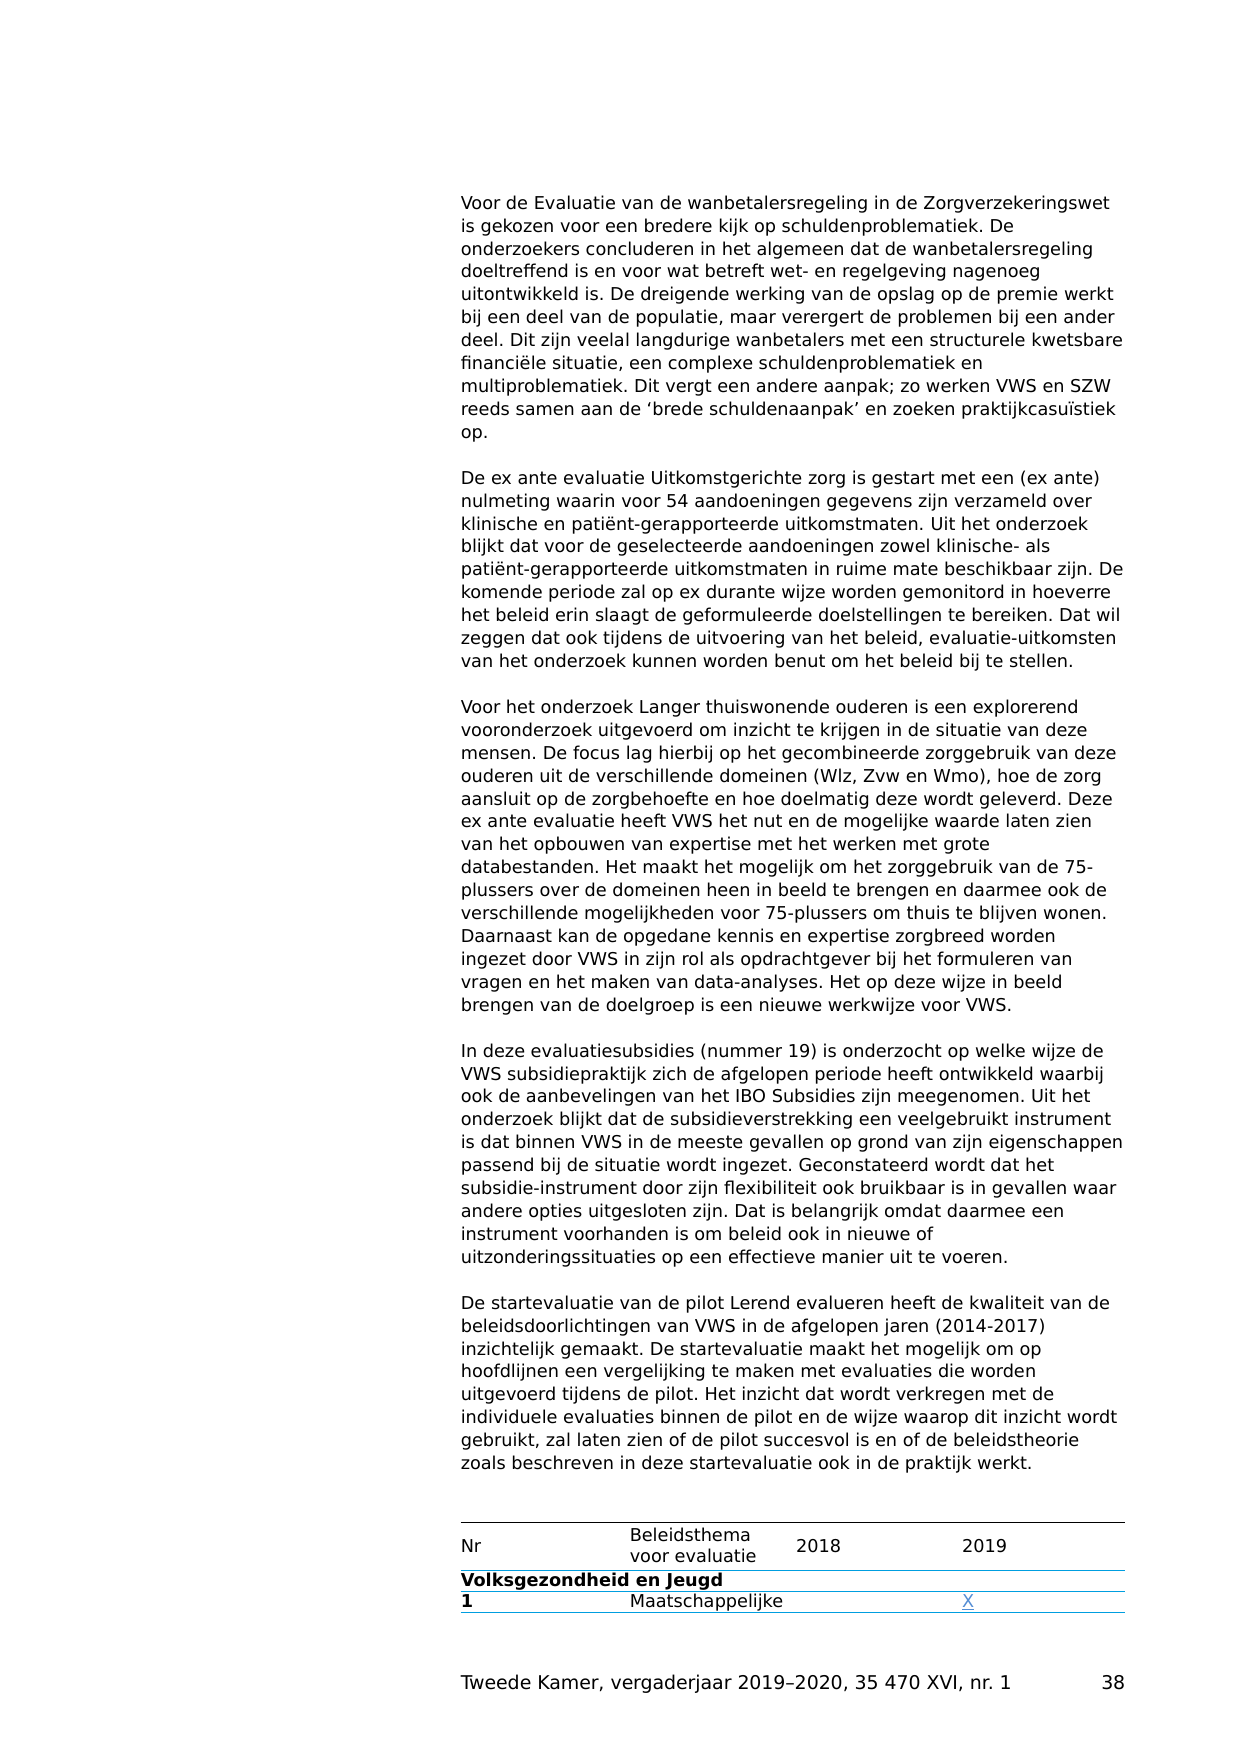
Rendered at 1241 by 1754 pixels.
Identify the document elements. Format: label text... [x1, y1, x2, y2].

table_cell Nr [461, 1523, 627, 1569]
text De startevaluatie van de pilot Lerend evalueren heeft de kwaliteit van de beleidsdoorlichtingen van VWS in de afgelopen jaren (2014-2017) inzichtelijk gemaakt. De startevaluatie maakt het mogelijk om op hoofdlijnen een vergelijking te maken met evaluaties die worden uitgevoerd tijdens de pilot. Het inzicht dat wordt verkregen met de individuele evaluaties binnen de pilot en de wijze waarop dit inzicht wordt gebruikt, zal laten zien of de pilot succesvol is en of de beleidstheorie zoals beschreven in deze startevaluatie ook in de praktijk werkt. [461, 1291, 1125, 1474]
table_cell Beleidsthema voor evaluatie [627, 1523, 793, 1569]
table_cell 2018 [793, 1523, 959, 1569]
text De ex ante evaluatie Uitkomstgerichte zorg is gestart met een (ex ante) nulmeting waarin voor 54 aandoeningen gegevens zijn verzameld over klinische en patiënt-gerapporteerde uitkomstmaten. Uit het onderzoek blijkt dat voor de geselecteerde aandoeningen zowel klinische- als patiënt-gerapporteerde uitkomstmaten in ruime mate beschikbaar zijn. De komende periode zal op ex durante wijze worden gemonitord in hoeverre het beleid erin slaagt de geformuleerde doelstellingen te bereiken. Dat wil zeggen dat ook tijdens de uitvoering van het beleid, evaluatie-uitkomsten van het onderzoek kunnen worden benut om het beleid bij te stellen. [461, 466, 1125, 672]
text In deze evaluatiesubsidies (nummer 19) is onderzocht op welke wijze de VWS subsidiepraktijk zich de afgelopen periode heeft ontwikkeld waarbij ook de aanbevelingen van het IBO Subsidies zijn meegenomen. Uit het onderzoek blijkt dat de subsidieverstrekking een veelgebruikt instrument is dat binnen VWS in de meeste gevallen op grond van zijn eigenschappen passend bij de situatie wordt ingezet. Geconstateerd wordt dat het subsidie-instrument door zijn flexibiliteit ook bruikbaar is in gevallen waar andere opties uitgesloten zijn. Dat is belangrijk omdat daarmee een instrument voorhanden is om beleid ook in nieuwe of uitzonderingssituaties op een effectieve manier uit te voeren. [461, 1039, 1125, 1268]
table_cell [793, 1571, 959, 1591]
text Voor het onderzoek Langer thuiswonende ouderen is een explorerend vooronderzoek uitgevoerd om inzicht te krijgen in de situatie van deze mensen. De focus lag hierbij op het gecombineerde zorggebruik van deze ouderen uit de verschillende domeinen (Wlz, Zvw en Wmo), hoe de zorg aansluit op de zorgbehoefte en hoe doelmatig deze wordt geleverd. Deze ex ante evaluatie heeft VWS het nut en de mogelijke waarde laten zien van het opbouwen van expertise met het werken met grote databestanden. Het maakt het mogelijk om het zorggebruik van de 75-plussers over de domeinen heen in beeld te brengen en daarmee ook de verschillende mogelijkheden voor 75-plussers om thuis te blijven wonen. Daarnaast kan de opgedane kennis en expertise zorgbreed worden ingezet door VWS in zijn rol als opdrachtgever bij het formuleren van vragen en het maken van data-analyses. Het op deze wijze in beeld brengen van de doelgroep is een nieuwe werkwijze voor VWS. [461, 695, 1125, 1016]
text Voor de Evaluatie van de wanbetalersregeling in de Zorgverzekeringswet is gekozen voor een bredere kijk op schuldenproblematiek. De onderzoekers concluderen in het algemeen dat de wanbetalersregeling doeltreffend is en voor wat betreft wet- en regelgeving nagenoeg uitontwikkeld is. De dreigende werking van de opslag op de premie werkt bij een deel van de populatie, maar verergert de problemen bij een ander deel. Dit zijn veelal langdurige wanbetalers met een structurele kwetsbare financiële situatie, een complexe schuldenproblematiek en multiproblematiek. Dit vergt een andere aanpak; zo werken VWS en SZW reeds samen aan de ‘brede schuldenaanpak’ en zoeken praktijkcasuïstiek op. [461, 191, 1125, 443]
table_cell 2019 [959, 1523, 1125, 1569]
table_cell 1 [461, 1592, 627, 1612]
table_header Tabel 2 Beleidsthema's voor evaluatie [461, 1497, 1125, 1522]
table_cell Volksgezondheid en Jeugd [461, 1571, 793, 1591]
table_cell Maatschappelijke [627, 1592, 793, 1612]
table_cell [959, 1571, 1125, 1591]
table_cell X [959, 1592, 1125, 1612]
table_cell [793, 1592, 959, 1612]
